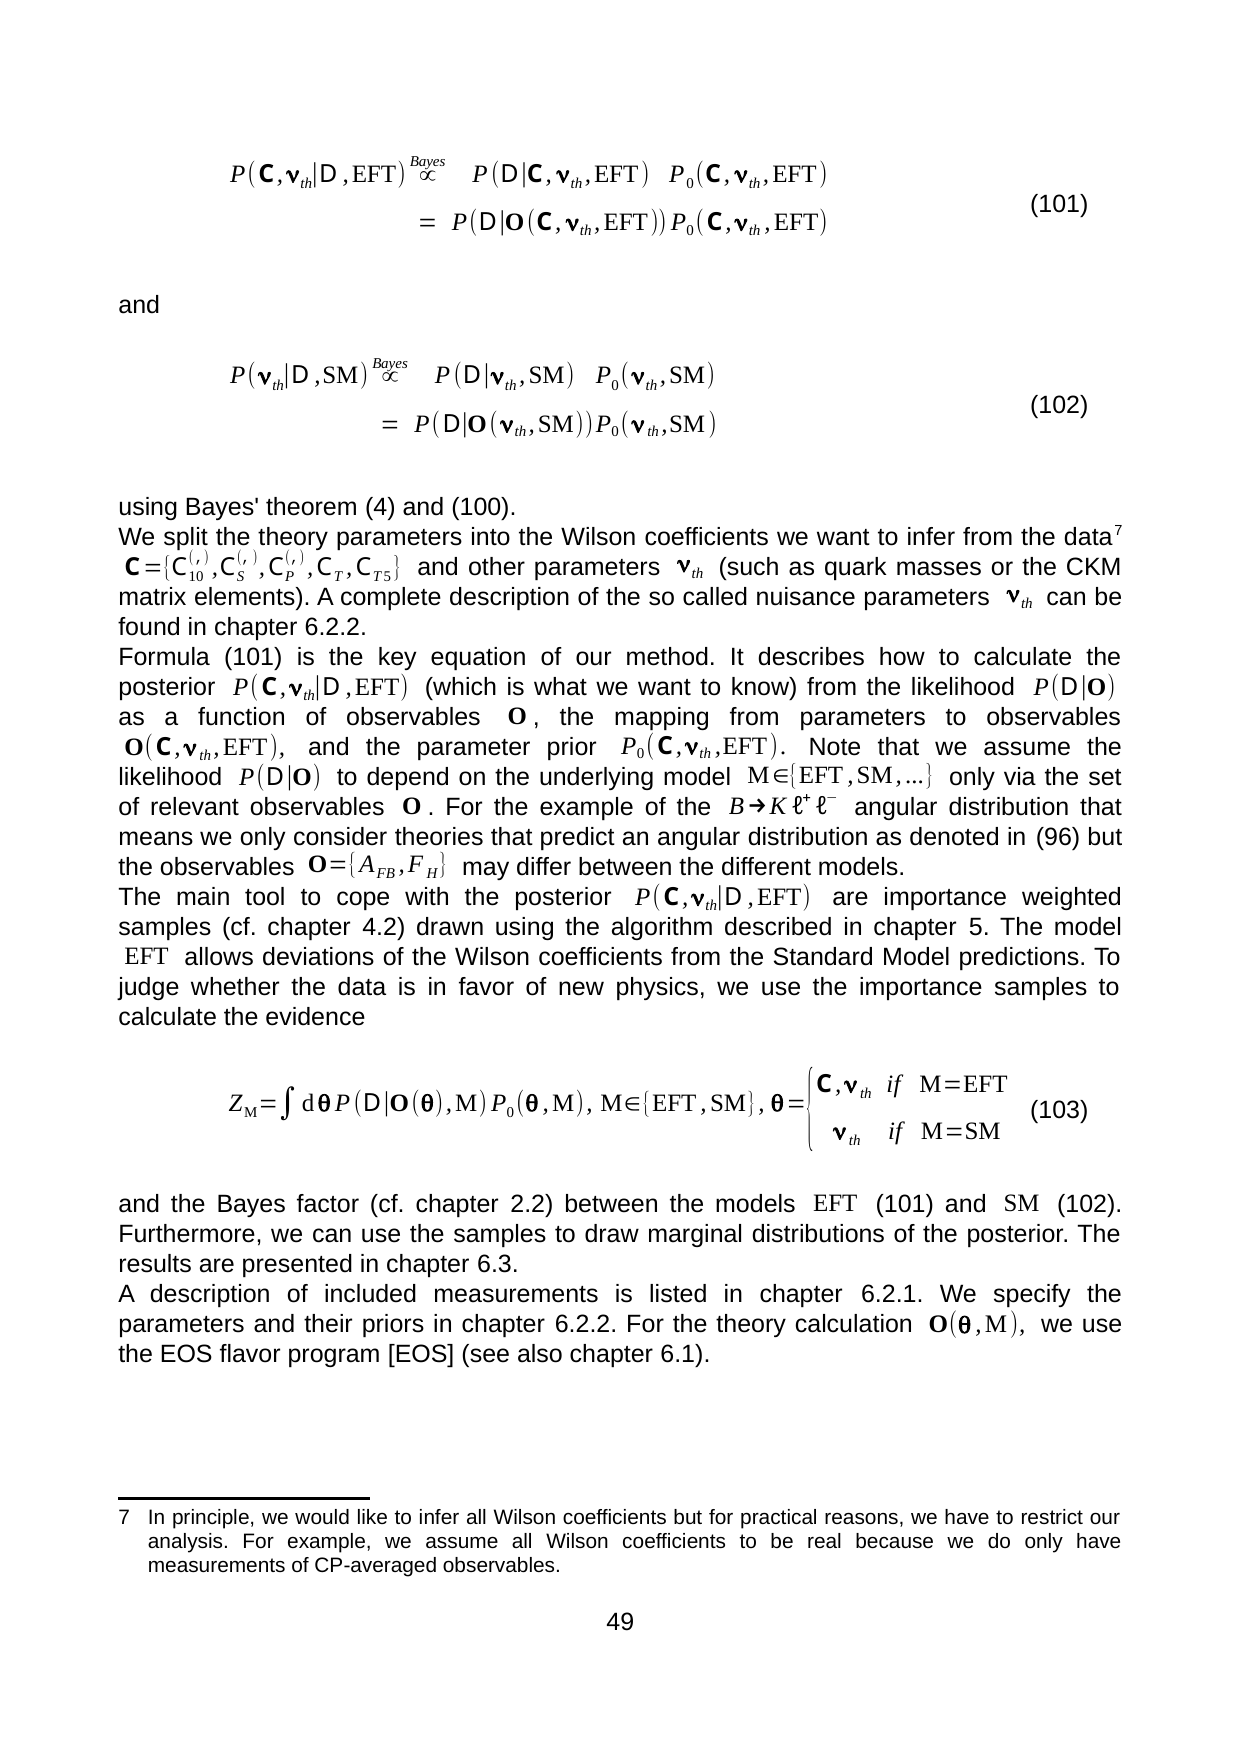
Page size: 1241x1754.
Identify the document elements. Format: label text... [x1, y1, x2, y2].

text A description of included measurements is listed in chapter 6.2.1. We specify the parameters and their priors in chapter 6.2.2. For the theory calculation we use the EOS flavor program [EOS] (see also chapter 6.1). [118, 1278, 1122, 1368]
text and the Bayes factor (cf. chapter 2.2) between the models (101) and (102). Furthermore, we can use the samples to draw marginal distributions of the posterior. The results are presented in chapter 6.3. [118, 1188, 1122, 1278]
text and [118, 290, 1122, 320]
table_header [217, 349, 1024, 461]
table_header [217, 147, 1024, 260]
text Formula (101) is the key equation of our method. It describes how to calculate the posterior (which is what we want to know) from the likelihood as a function of observables , the mapping from parameters to observables and the parameter prior Note that we assume the likelihood to depend on the underlying model only via the set of relevant observables . For the example of the angular distribution that means we only consider theories that predict an angular distribution as denoted in (96) but the observables may differ between the different models. [118, 641, 1122, 881]
text using Bayes' theorem (4) and (100). [118, 491, 1122, 521]
table_header (101) [1024, 147, 1123, 260]
table_header (103) [1024, 1060, 1123, 1158]
table_header [118, 349, 217, 461]
text We split the theory parameters into the Wilson coefficients we want to infer from the data and other parameters (such as quark masses or the CKM matrix elements). A complete description of the so called nuisance parameters can be found in chapter 6.2.2. [118, 521, 1122, 641]
table_header [118, 147, 217, 260]
table_header [217, 1060, 1024, 1158]
table_header [118, 1060, 217, 1158]
text The main tool to cope with the posterior are importance weighted samples (cf. chapter 4.2) drawn using the algorithm described in chapter 5. The model allows deviations of the Wilson coefficients from the Standard Model predictions. To judge whether the data is in favor of new physics, we use the importance samples to calculate the evidence [118, 881, 1122, 1031]
table_header (102) [1024, 349, 1123, 461]
text In principle, we would like to infer all Wilson coefficients but for practical reasons, we have to restrict our analysis. For example, we assume all Wilson coefficients to be real because we do only have measurements of CP‑averaged observables. [118, 1505, 1122, 1578]
